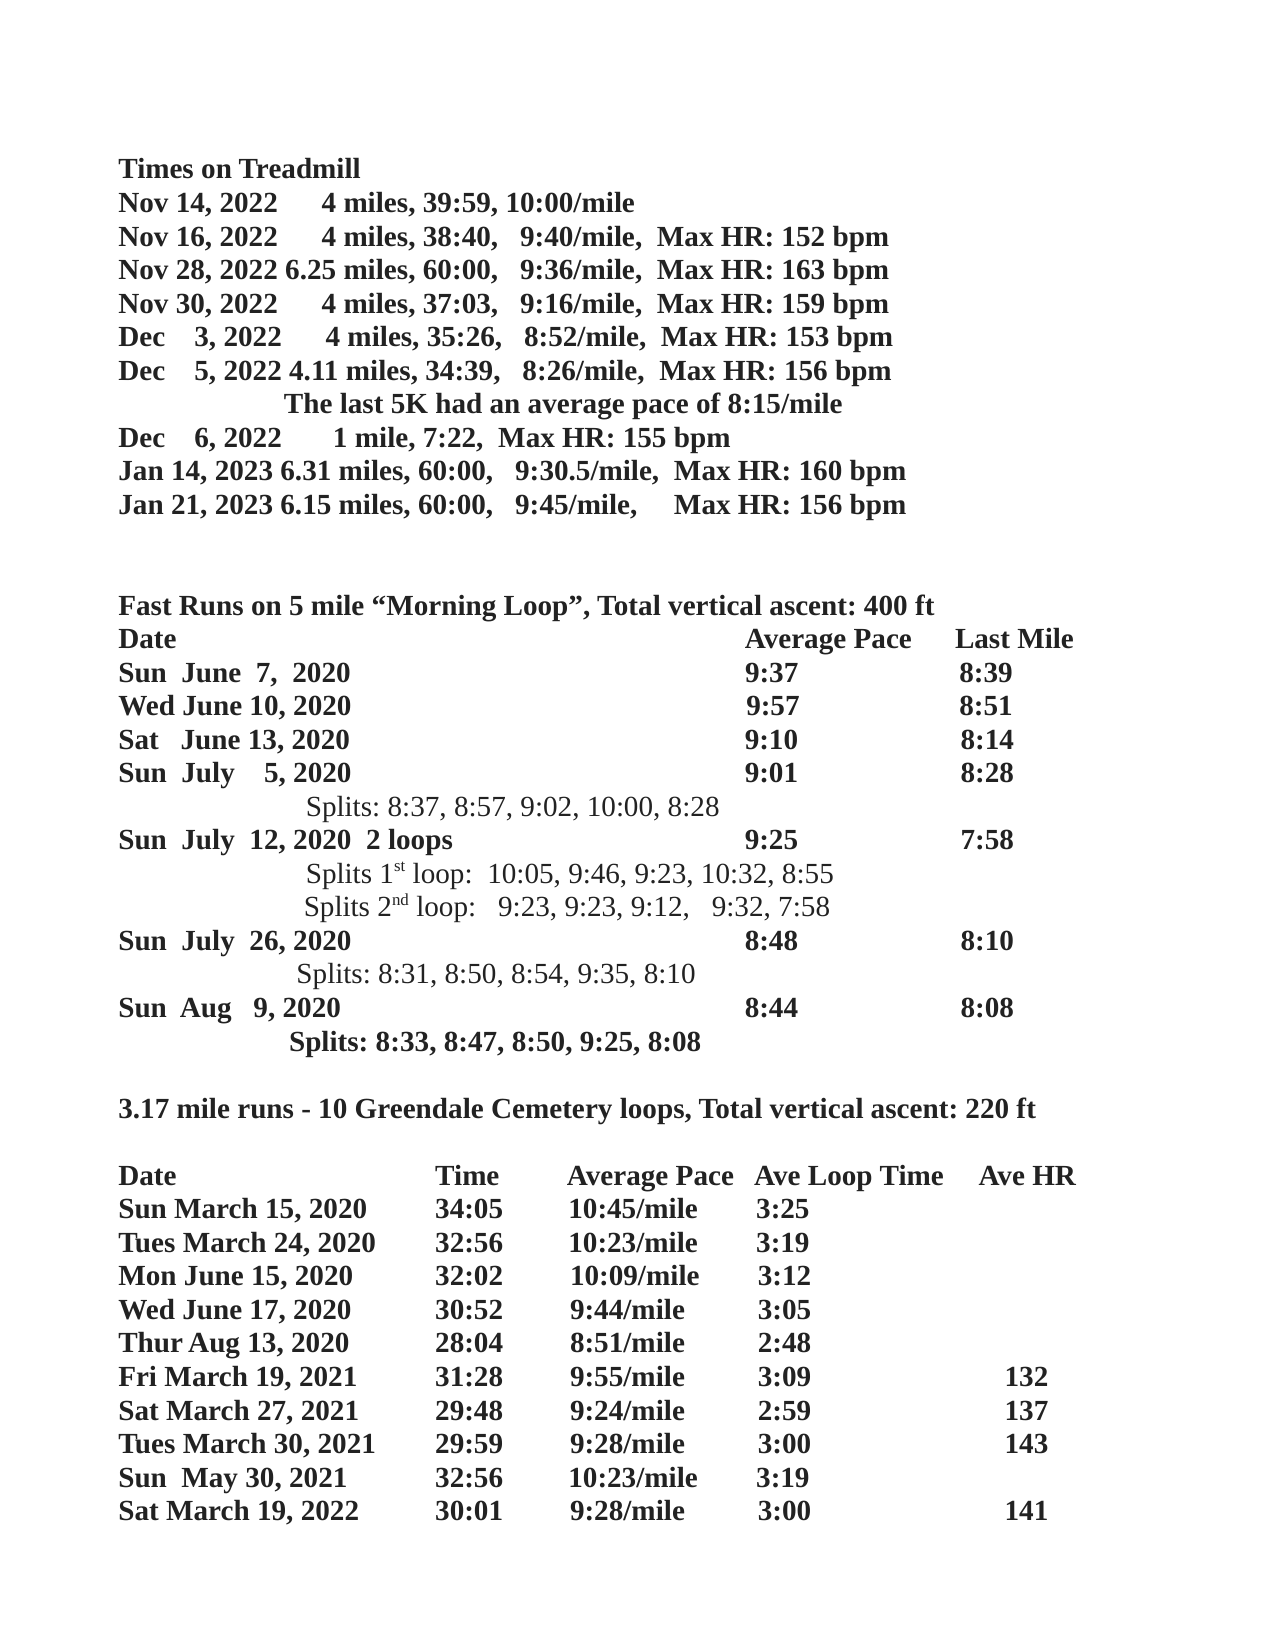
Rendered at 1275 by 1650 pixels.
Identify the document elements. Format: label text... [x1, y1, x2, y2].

text Sun May 30, 2021 32:56 10:23/mile 3:19 [118, 1460, 1161, 1493]
list 3.17 mile runs - 10 Greendale Cemetery loops, Total vertical ascent: 220 ft [118, 1091, 1161, 1124]
text Nov 14, 2022 4 miles, 39:59, 10:00/mile [118, 185, 1161, 219]
text Date Time Average Pace Ave Loop Time Ave HR [118, 1158, 1161, 1191]
text Sat March 19, 2022 30:01 9:28/mile 3:00 141 [118, 1493, 1161, 1527]
text Dec 5, 2022 4.11 miles, 34:39, 8:26/mile, Max HR: 156 bpm [118, 353, 1161, 386]
text Tues March 24, 2020 32:56 10:23/mile 3:19 [118, 1225, 1161, 1258]
text Sun June 7, 2020 9:37 8:39 [118, 655, 1161, 688]
text Jan 21, 2023 6.15 miles, 60:00, 9:45/mile, Max HR: 156 bpm [118, 487, 1161, 521]
text Times on Treadmill [118, 152, 1161, 185]
text Sat June 13, 2020 9:10 8:14 Sun July 5, 2020 9:01 8:28 Splits: 8:37, 8:57, 9:02, 10:00, 8:28 Sun July 12, 2020 2 loops 9:25 7:58 Splits 1st loop: 10:05, 9:46, 9:23, 10:32, 8:55 [118, 722, 1161, 889]
text Date Average Pace Last Mile [118, 621, 1161, 655]
text Wed June 17, 2020 30:52 9:44/mile 3:05 [118, 1292, 1161, 1326]
text The last 5K had an average pace of 8:15/mile [118, 386, 1161, 420]
text Fast Runs on 5 mile “Morning Loop”, Total vertical ascent: 400 ft [118, 588, 1161, 621]
text Sun July 26, 2020 8:48 8:10 Splits: 8:31, 8:50, 8:54, 9:35, 8:10 [118, 923, 1161, 990]
text Thur Aug 13, 2020 28:04 8:51/mile 2:48 [118, 1326, 1161, 1359]
text Jan 14, 2023 6.31 miles, 60:00, 9:30.5/mile, Max HR: 160 bpm [118, 453, 1161, 487]
text Nov 30, 2022 4 miles, 37:03, 9:16/mile, Max HR: 159 bpm [118, 286, 1161, 319]
text Sun Aug 9, 2020 8:44 8:08 Splits: 8:33, 8:47, 8:50, 9:25, 8:08 [118, 990, 1161, 1057]
text Tues March 30, 2021 29:59 9:28/mile 3:00 143 [118, 1426, 1161, 1460]
text Fri March 19, 2021 31:28 9:55/mile 3:09 132 [118, 1359, 1161, 1393]
text Sat March 27, 2021 29:48 9:24/mile 2:59 137 [118, 1393, 1161, 1426]
text Dec 6, 2022 1 mile, 7:22, Max HR: 155 bpm [118, 420, 1161, 453]
text Dec 3, 2022 4 miles, 35:26, 8:52/mile, Max HR: 153 bpm [118, 319, 1161, 353]
text Nov 28, 2022 6.25 miles, 60:00, 9:36/mile, Max HR: 163 bpm [118, 252, 1161, 286]
text Nov 16, 2022 4 miles, 38:40, 9:40/mile, Max HR: 152 bpm [118, 219, 1161, 252]
text Wed June 10, 2020 9:57 8:51 [118, 688, 1161, 722]
text Mon June 15, 2020 32:02 10:09/mile 3:12 [118, 1258, 1161, 1292]
text Sun March 15, 2020 34:05 10:45/mile 3:25 [118, 1191, 1161, 1225]
text Splits 2nd loop: 9:23, 9:23, 9:12, 9:32, 7:58 [118, 889, 1161, 923]
